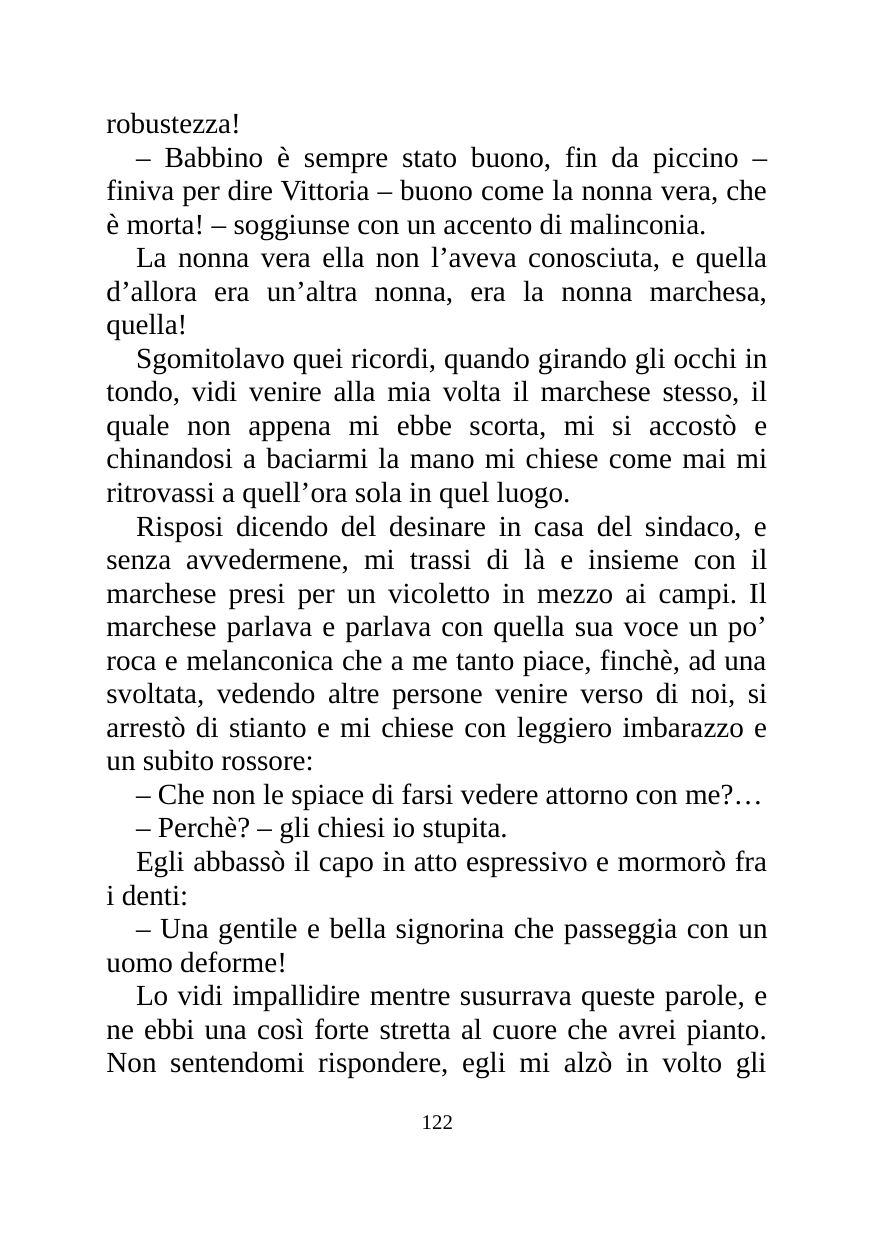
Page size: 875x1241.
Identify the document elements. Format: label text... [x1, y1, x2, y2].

text Risposi dicendo del desinare in casa del sindaco, e senza avvedermene, mi trassi di là e insieme con il marchese presi per un vicoletto in mezzo ai campi. Il marchese parlava e parlava con quella sua voce un po’ roca e melanconica che a me tanto piace, finchè, ad una svoltata, vedendo altre persone venire verso di noi, si arrestò di stianto e mi chiese con leggiero imbarazzo e un subito rossore: [106, 509, 768, 777]
text Sgomitolavo quei ricordi, quando girando gli occhi in tondo, vidi venire alla mia volta il marchese stesso, il quale non appena mi ebbe scorta, mi si accostò e chinandosi a baciarmi la mano mi chiese come mai mi ritrovassi a quell’ora sola in quel luogo. [106, 341, 768, 509]
text – Una gentile e bella signorina che passeggia con un uomo deforme! [106, 911, 768, 978]
text – Che non le spiace di farsi vedere attorno con me?… [106, 777, 768, 811]
text La nonna vera ella non l’aveva conosciuta, e quella d’allora era un’altra nonna, era la nonna marchesa, quella! [106, 240, 768, 341]
text – Perchè? – gli chiesi io stupita. [106, 811, 768, 844]
text – Babbino è sempre stato buono, fin da piccino – finiva per dire Vittoria – buono come la nonna vera, che è morta! – soggiunse con un accento di malinconia. [106, 140, 768, 240]
text Lo vidi impallidire mentre susurrava queste parole, e ne ebbi una così forte stretta al cuore che avrei pianto. Non sentendomi rispondere, egli mi alzò in volto gli [106, 978, 768, 1079]
text Egli abbassò il capo in atto espressivo e mormorò fra i denti: [106, 844, 768, 911]
text robustezza! [106, 106, 768, 140]
